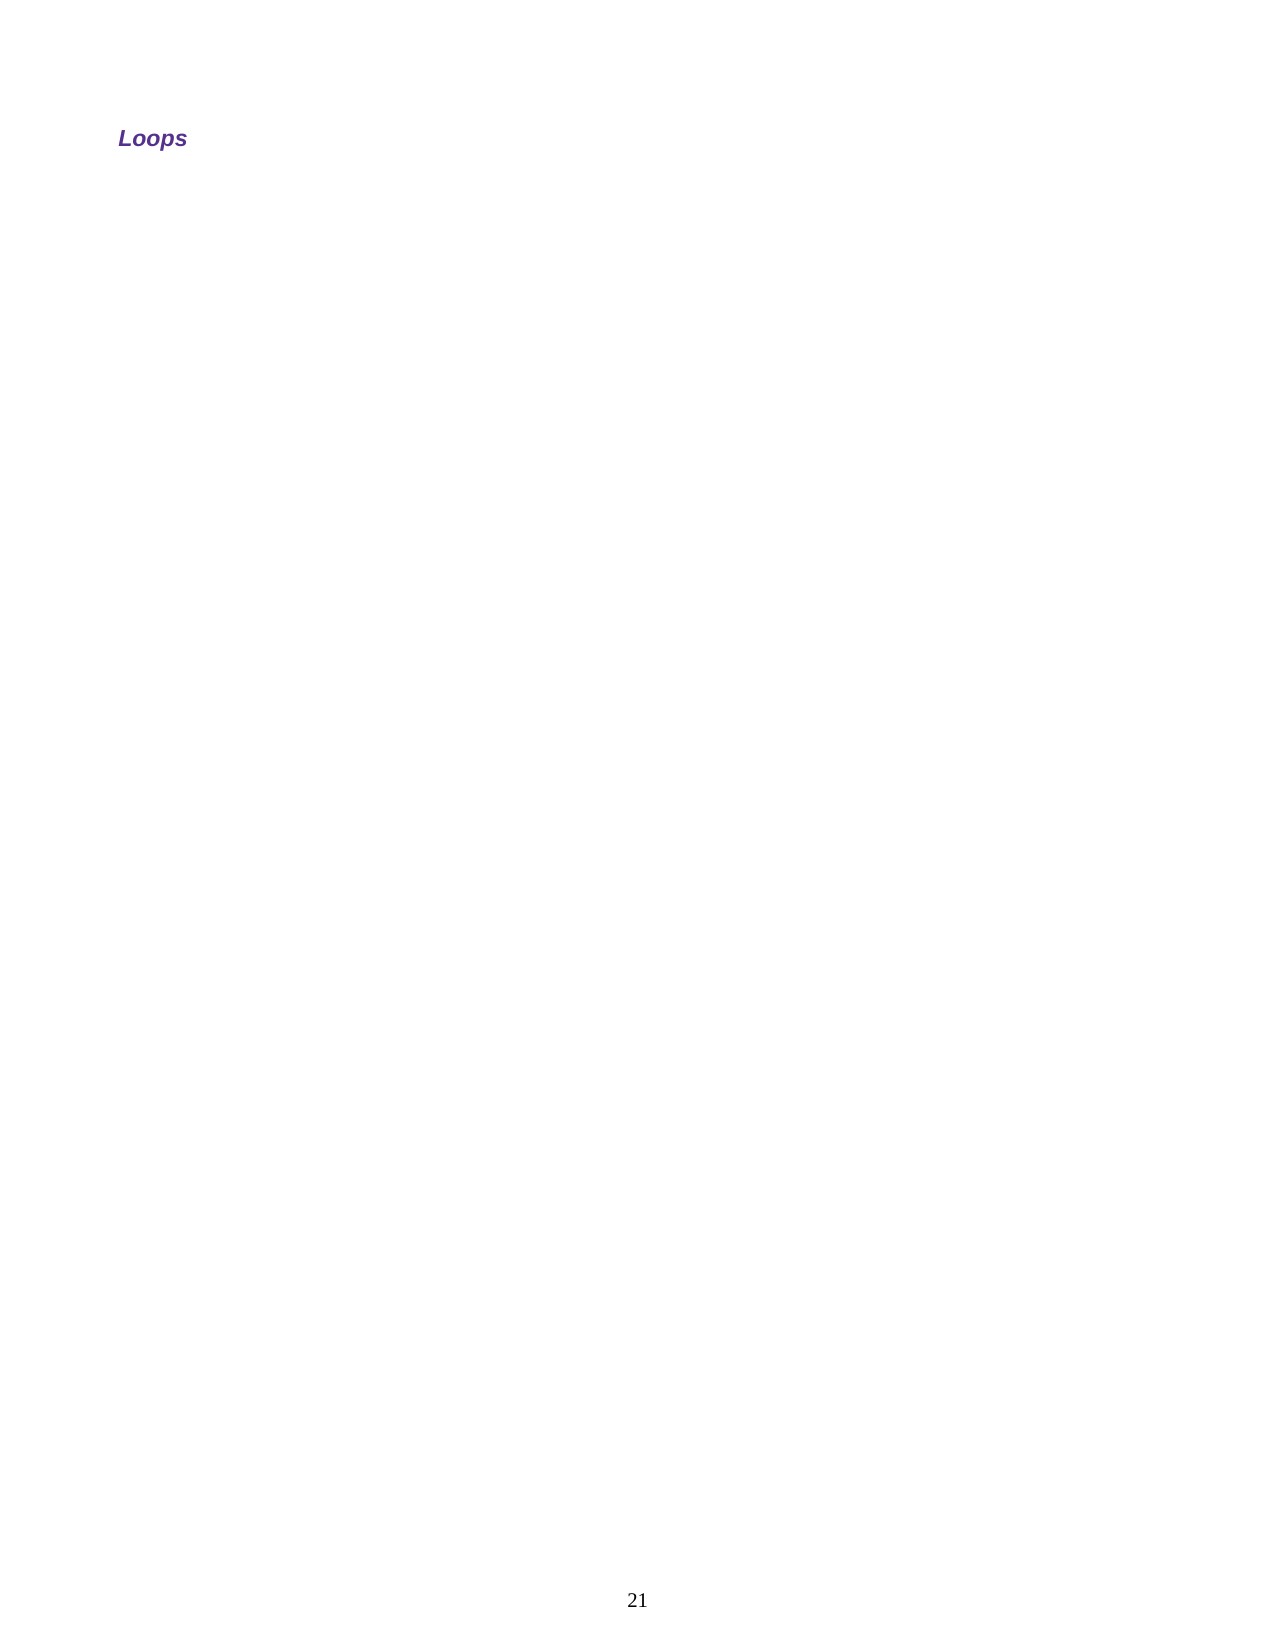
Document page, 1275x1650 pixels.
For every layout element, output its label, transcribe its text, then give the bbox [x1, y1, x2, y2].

subtitle Loops [118, 124, 1157, 151]
